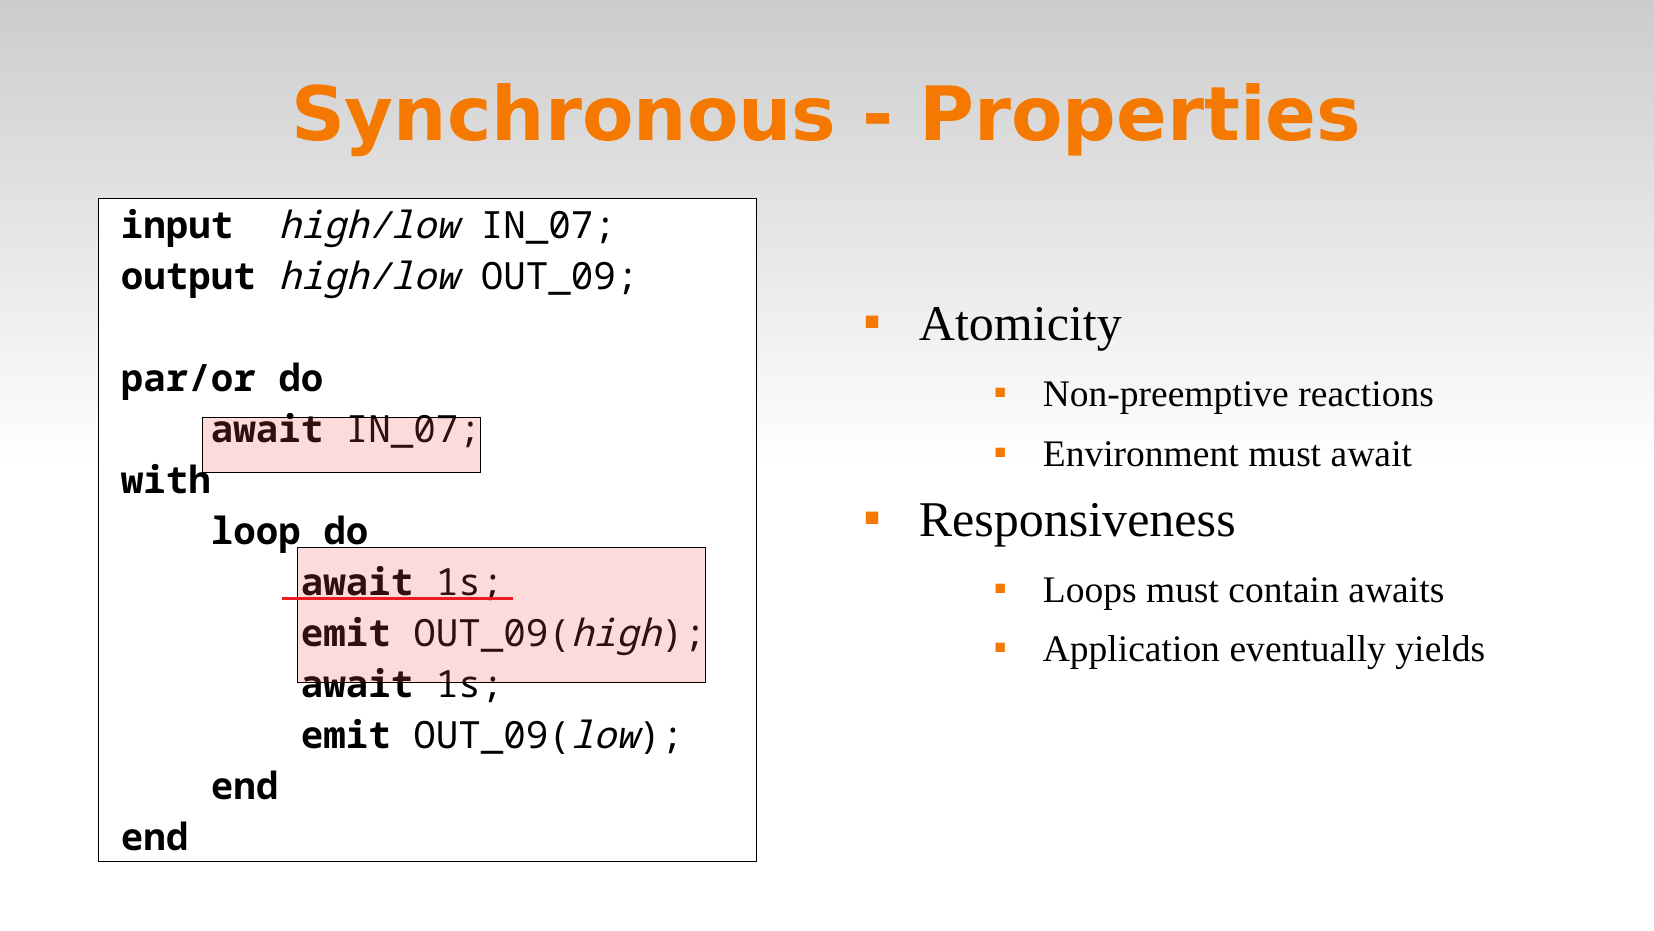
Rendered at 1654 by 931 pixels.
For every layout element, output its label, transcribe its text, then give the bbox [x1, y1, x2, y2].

text_box input high/low IN_07; output high/low OUT_09; par/or do await IN_07; with loop do await 1s; emit OUT_09(high); await 1s; emit OUT_09(low); end end [98, 237, 757, 823]
text_box [202, 417, 481, 473]
title Synchronous - Properties [82, 37, 1571, 193]
text_box [297, 547, 706, 683]
list Atomicity Non-preemptive reactions Environment must await Responsiveness Loops must contain awaits Application eventually yields [795, 295, 1571, 727]
